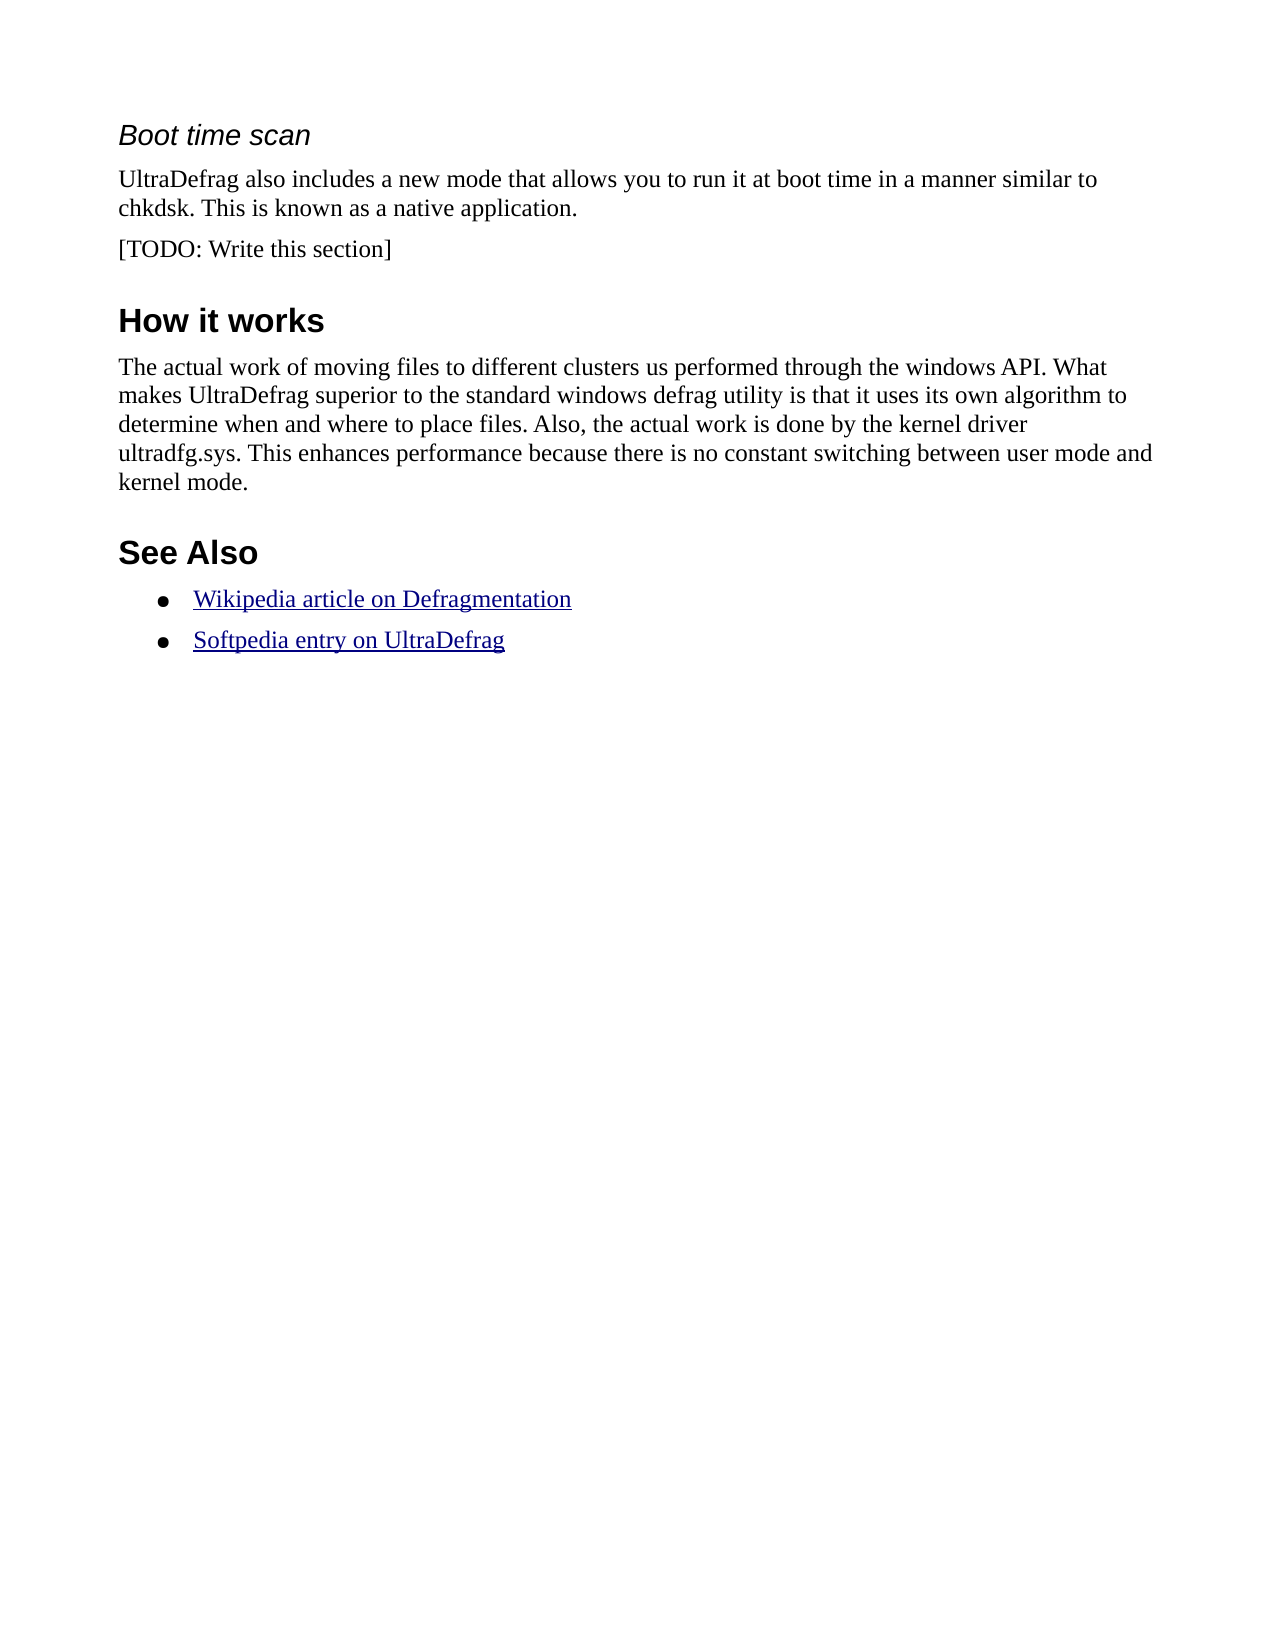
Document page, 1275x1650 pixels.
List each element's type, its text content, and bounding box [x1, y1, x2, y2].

subtitle See Also [118, 533, 1157, 571]
list Wikipedia article on Defragmentation [156, 584, 1157, 613]
subtitle Boot time scan [118, 118, 1157, 152]
list Softpedia entry on UltraDefrag [156, 625, 1157, 654]
subtitle How it works [118, 300, 1157, 339]
text UltraDefrag also includes a new mode that allows you to run it at boot time in a manner similar to chkdsk. This is known as a native application. [118, 164, 1157, 222]
text The actual work of moving files to different clusters us performed through the windows API. What makes UltraDefrag superior to the standard windows defrag utility is that it uses its own algorithm to determine when and where to place files. Also, the actual work is done by the kernel driver ultradfg.sys. This enhances performance because there is no constant switching between user mode and kernel mode. [118, 352, 1157, 495]
text [TODO: Write this section] [118, 234, 1157, 263]
